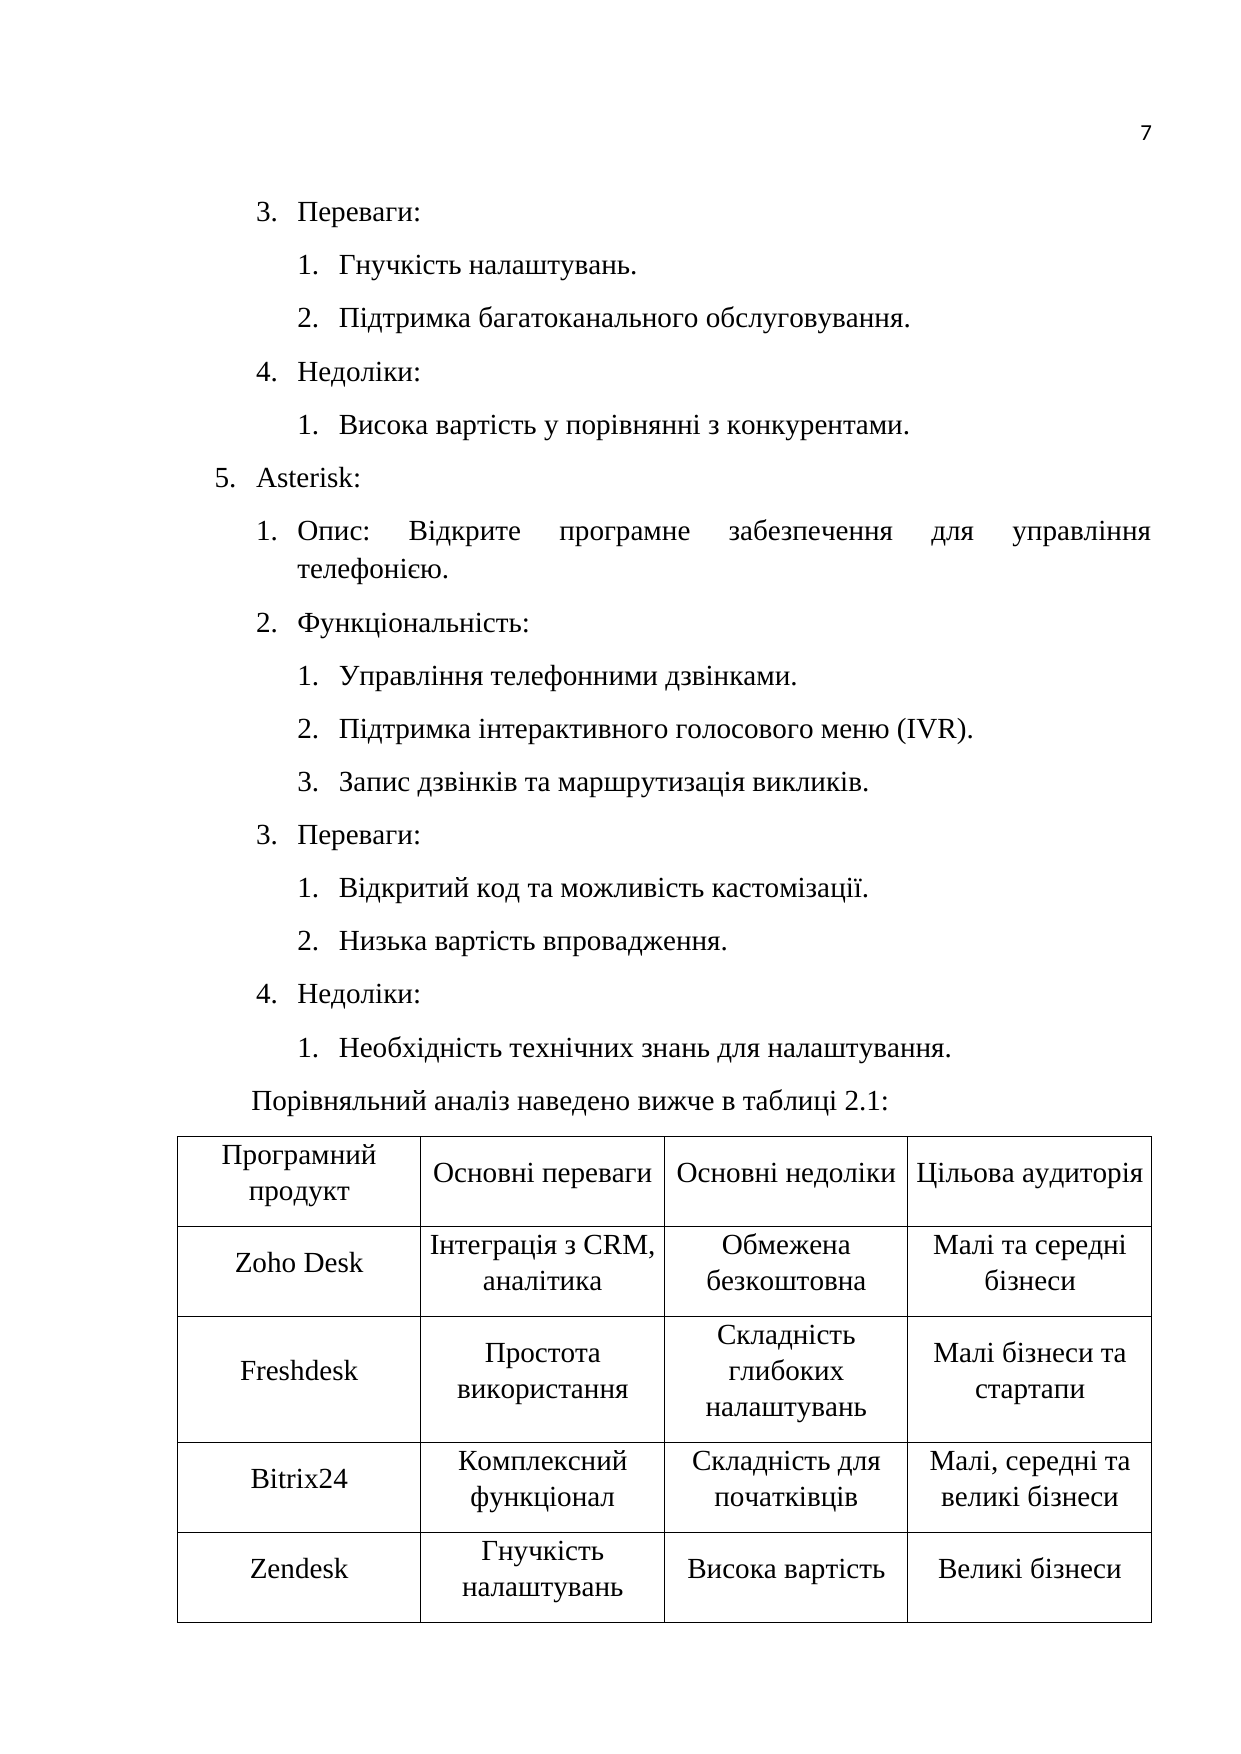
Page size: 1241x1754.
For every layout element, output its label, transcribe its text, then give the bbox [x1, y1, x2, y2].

table_cell Гнучкість налаштувань [421, 1533, 664, 1622]
text Порівняльний аналіз наведено вижче в таблиці 2.1: [177, 1083, 1152, 1116]
list Висока вартість у порівнянні з конкурентами. [297, 407, 1152, 440]
table_header Програмний продукт [178, 1137, 420, 1226]
list Необхідність технічних знань для налаштування. [297, 1030, 1152, 1063]
table_cell Складність для початківців [665, 1443, 907, 1532]
table_cell Комплексний функціонал [421, 1443, 664, 1532]
list Гнучкість налаштувань. [297, 247, 1152, 281]
table_cell Bitrix24 [178, 1443, 420, 1532]
list Відкритий код та можливість кастомізації. [297, 870, 1152, 904]
table_cell Обмежена безкоштовна [665, 1227, 907, 1316]
table_cell Малі, середні та великі бізнеси [908, 1443, 1151, 1532]
table_cell Великі бізнеси [908, 1533, 1151, 1622]
list Низька вартість впровадження. [297, 923, 1152, 957]
table_cell Zendesk [178, 1533, 420, 1622]
list Функціональність: [256, 605, 1152, 638]
table_header Основні переваги [421, 1137, 664, 1226]
list Asterisk: [214, 460, 1152, 493]
list Опис: Відкрите програмне забезпечення для управління телефонією. [256, 513, 1152, 585]
list Переваги: [256, 194, 1152, 228]
table_header Цільова аудиторія [908, 1137, 1151, 1226]
list Підтримка інтерактивного голосового меню (IVR). [297, 711, 1152, 744]
table_cell Zoho Desk [178, 1227, 420, 1316]
list Управління телефонними дзвінками. [297, 658, 1152, 691]
table_cell Складність глибоких налаштувань [665, 1317, 907, 1442]
table_cell Простота використання [421, 1317, 664, 1442]
list Запис дзвінків та маршрутизація викликів. [297, 764, 1152, 798]
list Переваги: [256, 817, 1152, 851]
list Підтримка багатоканального обслуговування. [297, 301, 1152, 334]
list Недоліки: [256, 977, 1152, 1010]
table_header Основні недоліки [665, 1137, 907, 1226]
list Недоліки: [256, 354, 1152, 387]
table_cell Freshdesk [178, 1317, 420, 1442]
table_cell Малі та середні бізнеси [908, 1227, 1151, 1316]
table_cell Висока вартість [665, 1533, 907, 1622]
table_cell Малі бізнеси та стартапи [908, 1317, 1151, 1442]
table_cell Інтеграція з CRM, аналітика [421, 1227, 664, 1316]
